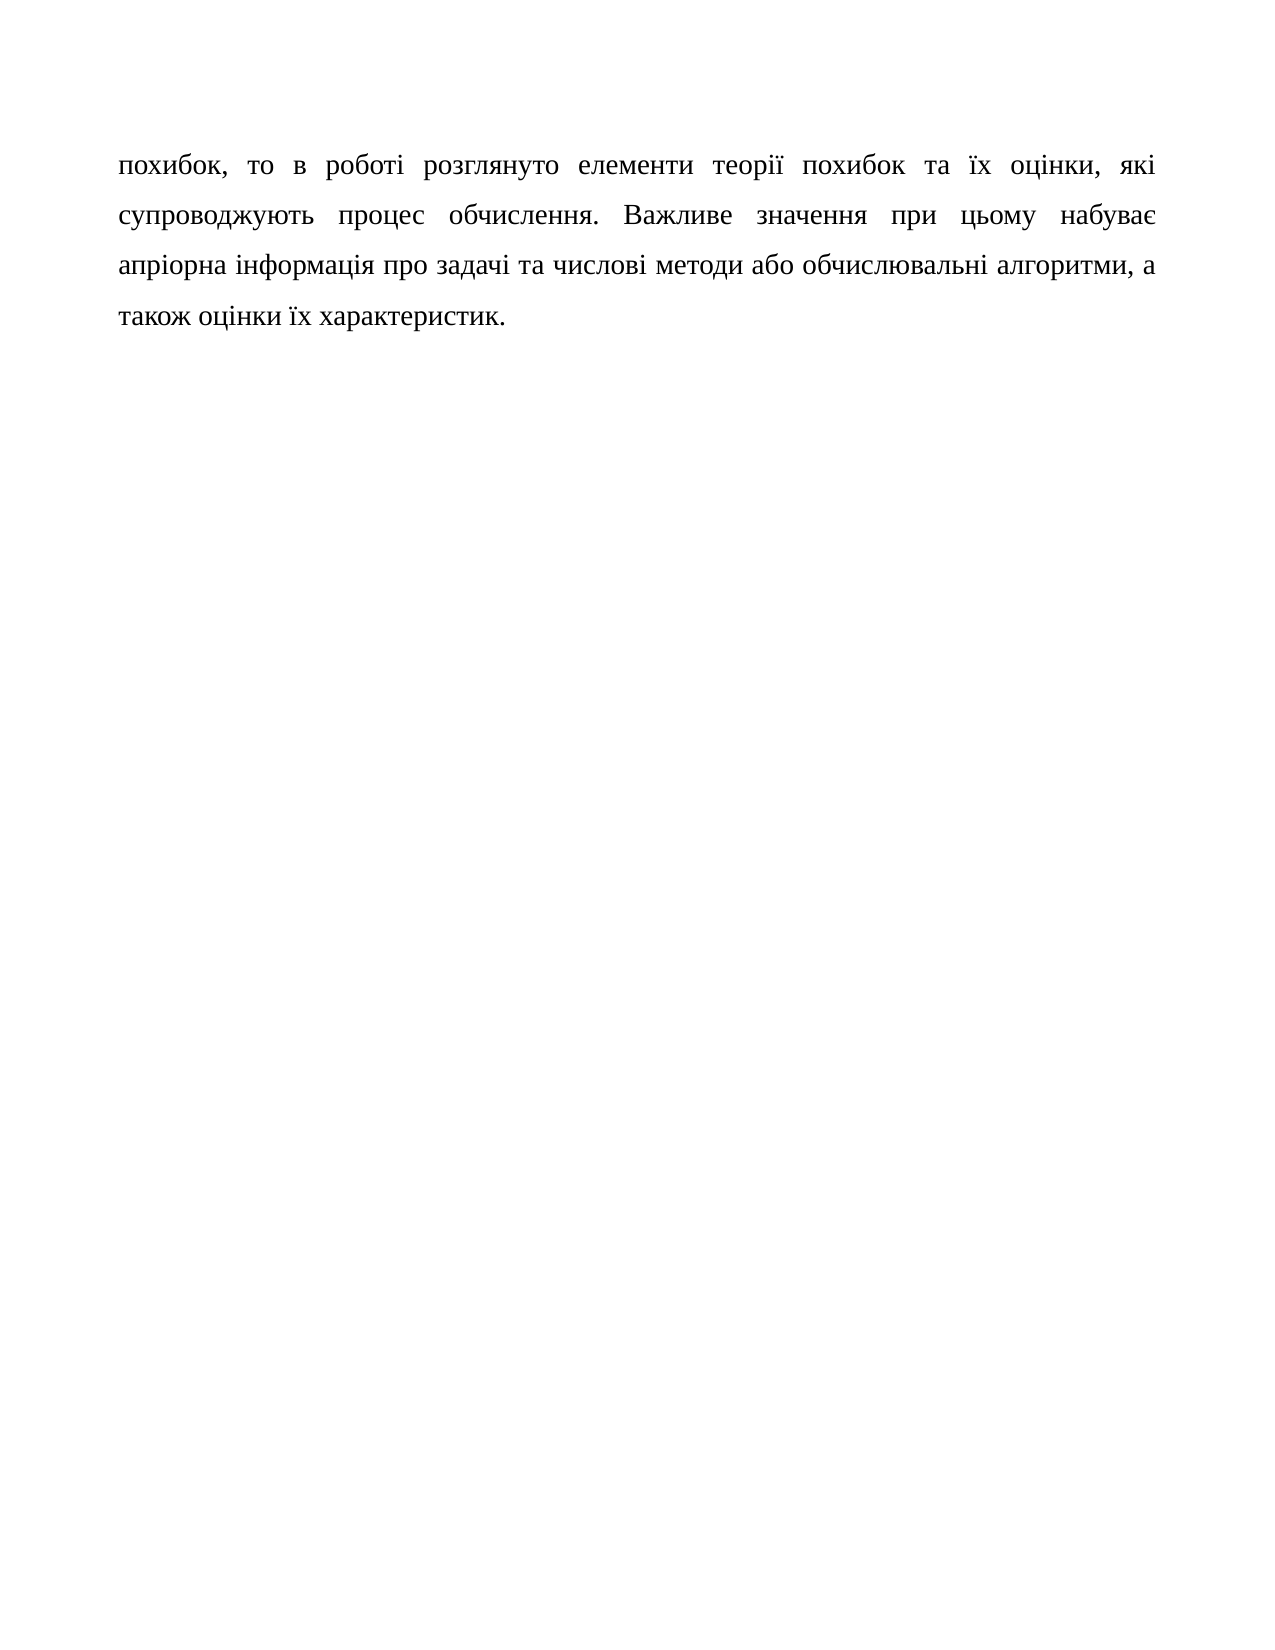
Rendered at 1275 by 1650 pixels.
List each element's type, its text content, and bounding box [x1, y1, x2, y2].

text похибок, то в роботі розглянуто елементи теорії похибок та їх оцінки, які супроводжують процес обчислення. Важливе значення при цьому набуває апріорна інформація про задачі та числові методи або обчислювальні алгоритми, а також оцінки їх характеристик. [118, 147, 1157, 331]
